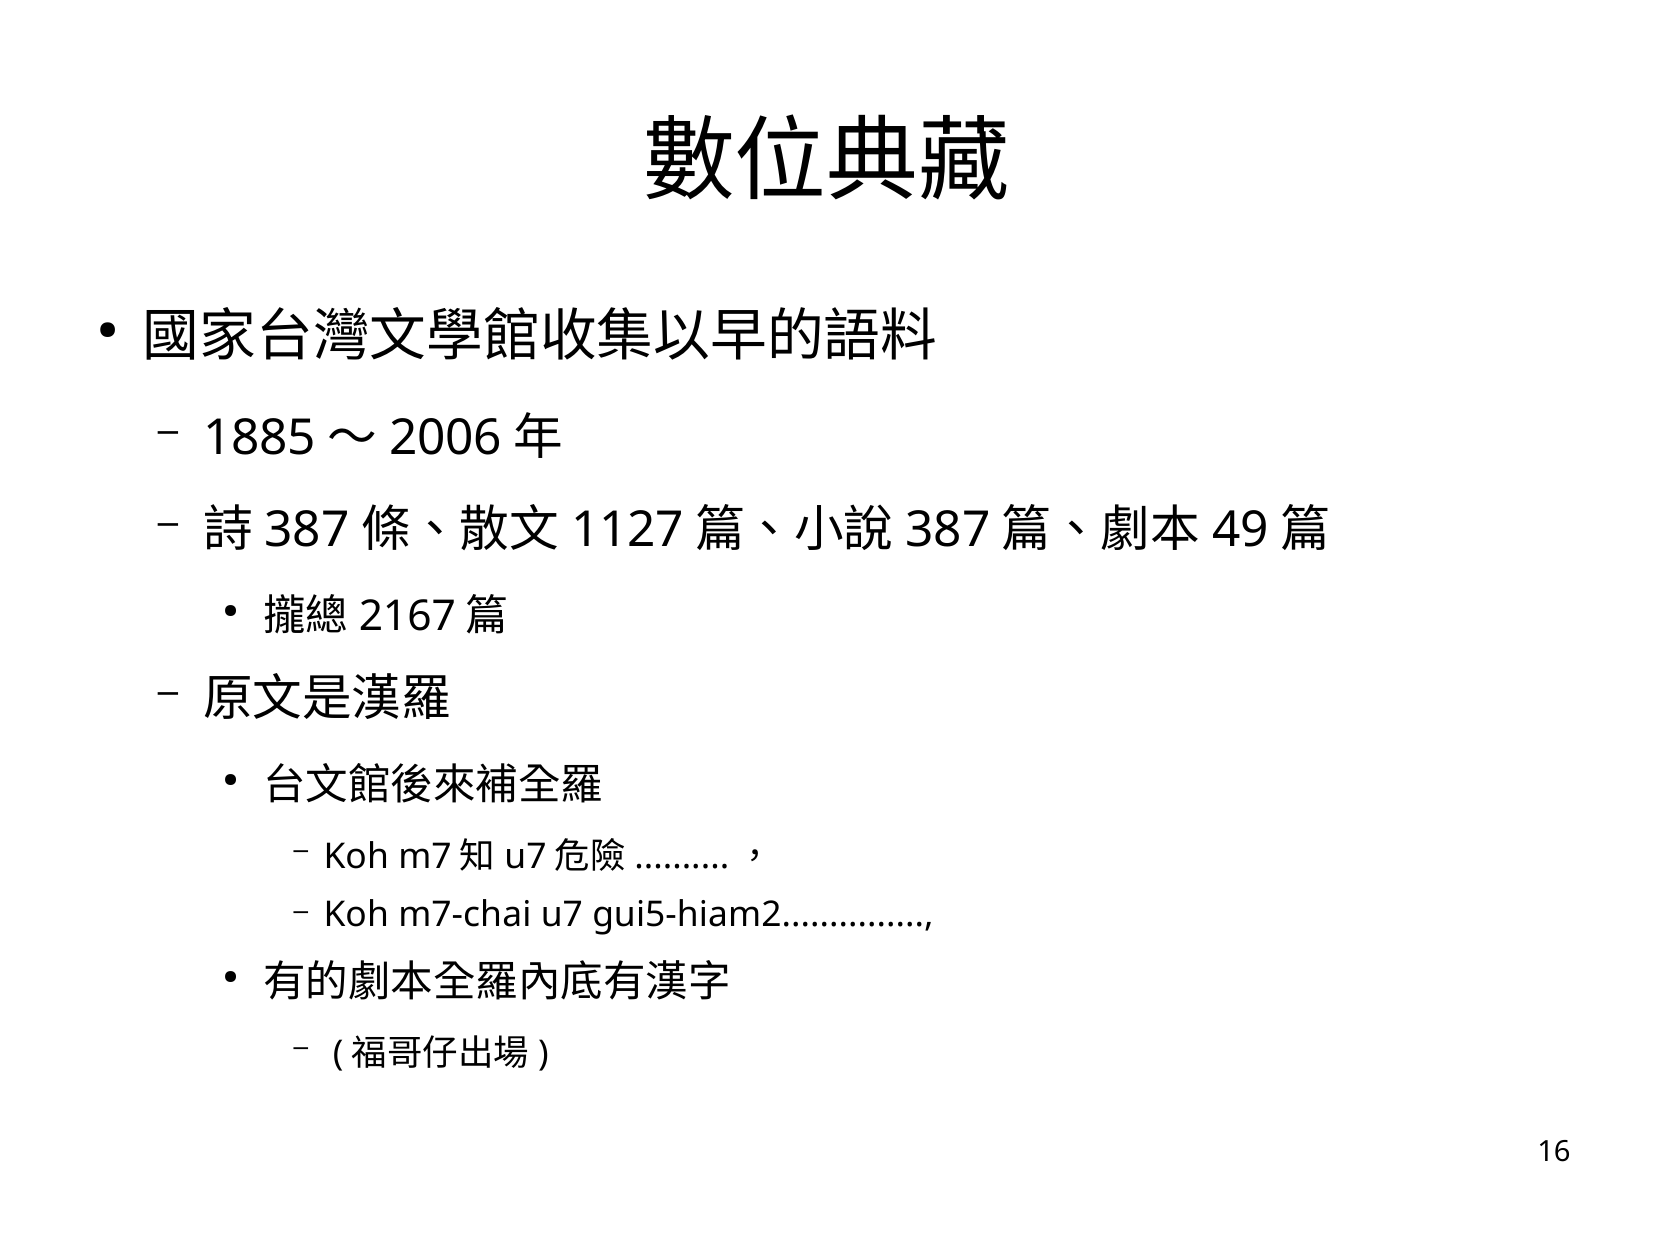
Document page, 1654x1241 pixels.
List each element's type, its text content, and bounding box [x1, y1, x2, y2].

list 國家台灣文學館收集以早的語料 1885～2006年 詩387條、散文1127篇、小說387篇、劇本49篇 攏總2167篇 原文是漢羅 台文館後來補全羅 Koh m7知u7危險..........， Koh m7-chai u7 gui5-hiam2..............., 有的劇本全羅內底有漢字 (福哥仔出場) [82, 290, 1538, 1081]
title 數位典藏 [82, 49, 1571, 257]
